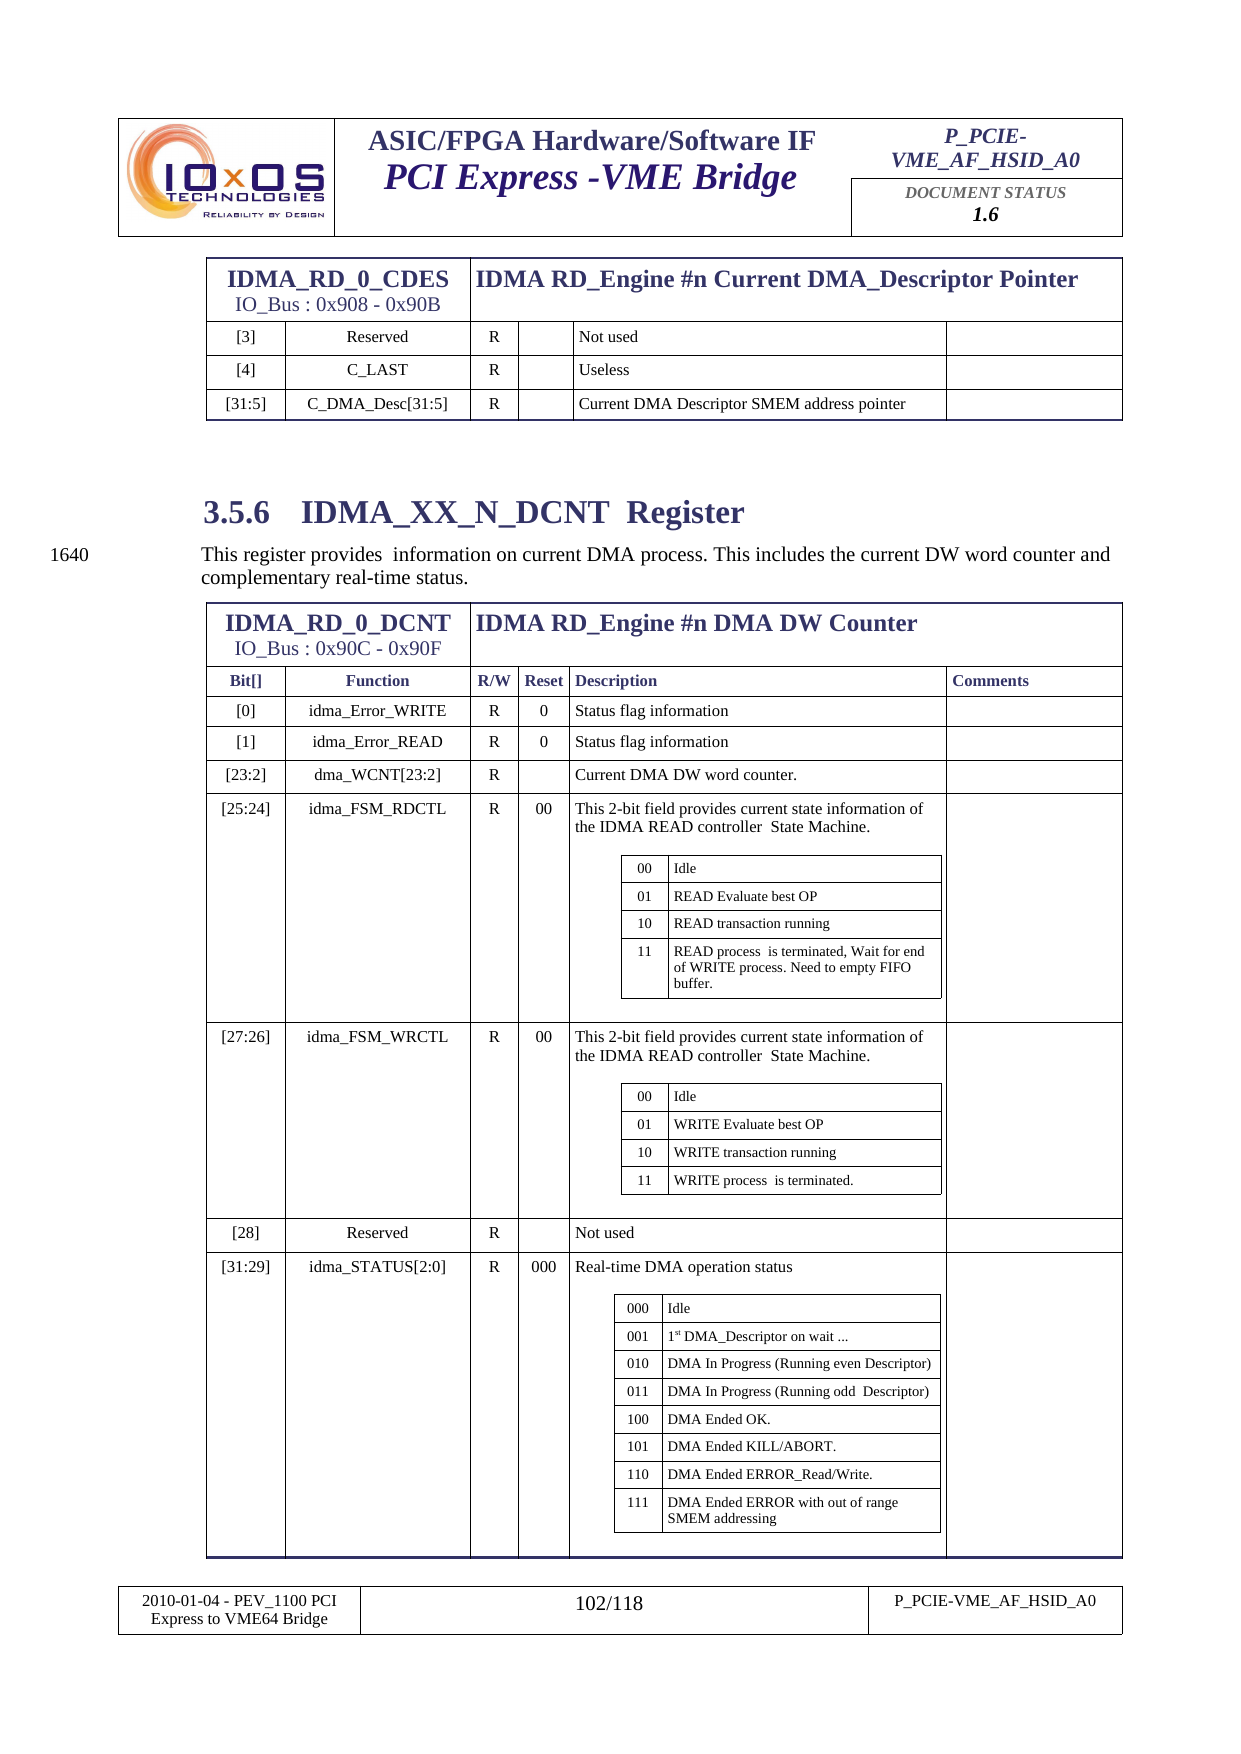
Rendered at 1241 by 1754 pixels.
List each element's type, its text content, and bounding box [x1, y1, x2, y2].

table_cell Current DMA Descriptor SMEM address pointer [574, 390, 946, 418]
table_cell Bit[] [207, 667, 285, 696]
table_cell 0 [519, 727, 569, 760]
table_cell 000 [519, 1253, 569, 1556]
table_cell R [471, 727, 518, 760]
table_cell R [471, 1253, 518, 1556]
table_cell R [471, 697, 518, 726]
table_cell idma_FSM_RDCTL [286, 794, 470, 1022]
table_cell 110 [615, 1462, 662, 1488]
table_cell This 2-bit field provides current state information of the IDMA READ controller State Machine. [570, 1023, 946, 1218]
table_cell idma_Error_WRITE [286, 697, 470, 726]
table_cell Real-time DMA operation status [570, 1253, 946, 1556]
table_cell Function [286, 667, 470, 696]
table_cell Not used [570, 1219, 946, 1252]
table_cell WRITE process is terminated. [669, 1167, 941, 1194]
table_header IDMA_RD_0_DCNT IO_Bus : 0x90C - 0x90F [207, 604, 470, 666]
table_cell R [471, 794, 518, 1022]
table_cell [947, 390, 1122, 418]
table_cell Description [570, 667, 946, 696]
table_cell [519, 1219, 569, 1252]
table_cell C_DMA_Desc[31:5] [286, 390, 470, 418]
table_cell [4] [207, 356, 285, 388]
table_cell [947, 356, 1122, 388]
table_cell [947, 1219, 1122, 1252]
table_header Idle [669, 856, 941, 882]
text This register provides information on current DMA process. This includes the current DW word counter and complementary real-time status. [201, 543, 1122, 589]
table_cell [519, 390, 573, 418]
table_cell Reset [519, 667, 569, 696]
table_header 00 [622, 1084, 668, 1111]
subtitle IDMA_XX_N_DCNT Register [195, 494, 1122, 531]
table_cell 11 [622, 939, 668, 998]
table_cell READ transaction running [669, 911, 941, 938]
table_cell [947, 322, 1122, 355]
table_cell Comments [947, 667, 1122, 696]
table_header 000 [615, 1295, 662, 1322]
table_cell 1st DMA_Descriptor on wait ... [663, 1323, 940, 1350]
table_cell [3] [207, 322, 285, 355]
table_cell 111 [615, 1489, 662, 1532]
table_cell idma_STATUS[2:0] [286, 1253, 470, 1556]
table_cell [31:29] [207, 1253, 285, 1556]
table_cell R [471, 322, 518, 355]
table_cell [947, 761, 1122, 793]
table_header Idle [669, 1084, 941, 1111]
table_cell WRITE transaction running [669, 1140, 941, 1166]
table_cell Reserved [286, 1219, 470, 1252]
table_cell 11 [622, 1167, 668, 1194]
table_cell 100 [615, 1406, 662, 1433]
table_header IDMA RD_Engine #n DMA DW Counter [471, 604, 1122, 666]
table_header Idle [663, 1295, 940, 1322]
table_cell 10 [622, 1140, 668, 1166]
table_cell This 2-bit field provides current state information of the IDMA READ controller State Machine. [570, 794, 946, 1022]
table_cell Reserved [286, 322, 470, 355]
table_cell [1] [207, 727, 285, 760]
table_cell DMA Ended ERROR with out of range SMEM addressing [663, 1489, 940, 1532]
table_header IDMA_RD_0_CDES IO_Bus : 0x908 - 0x90B [207, 259, 470, 321]
picture [125, 123, 326, 222]
table_cell [947, 727, 1122, 760]
table_cell [947, 1253, 1122, 1556]
table_cell [0] [207, 697, 285, 726]
table_cell DMA In Progress (Running even Descriptor) [663, 1351, 940, 1377]
table_cell DMA In Progress (Running odd Descriptor) [663, 1379, 940, 1405]
table_cell WRITE Evaluate best OP [669, 1112, 941, 1138]
table_cell DMA Ended OK. [663, 1406, 940, 1433]
table_cell Useless [574, 356, 946, 388]
table_cell 01 [622, 883, 668, 910]
table_cell READ Evaluate best OP [669, 883, 941, 910]
table_cell DMA Ended ERROR_Read/Write. [663, 1462, 940, 1488]
table_cell 00 [519, 794, 569, 1022]
table_cell [947, 697, 1122, 726]
table_cell R [471, 390, 518, 418]
table_cell [947, 794, 1122, 1022]
table_cell dma_WCNT[23:2] [286, 761, 470, 793]
table_cell 01 [622, 1112, 668, 1138]
table_cell idma_Error_READ [286, 727, 470, 760]
table_cell [23:2] [207, 761, 285, 793]
table_cell 101 [615, 1434, 662, 1461]
table_cell Current DMA DW word counter. [570, 761, 946, 793]
table_header IDMA RD_Engine #n Current DMA_Descriptor Pointer [471, 259, 1122, 321]
table_cell 011 [615, 1379, 662, 1405]
table_cell 010 [615, 1351, 662, 1377]
table_cell 001 [615, 1323, 662, 1350]
table_cell [519, 322, 573, 355]
table_cell [519, 356, 573, 388]
table_cell 00 [519, 1023, 569, 1218]
table_cell 0 [519, 697, 569, 726]
table_cell READ process is terminated, Wait for end of WRITE process. Need to empty FIFO buffer. [669, 939, 941, 998]
table_cell Not used [574, 322, 946, 355]
table_cell R/W [471, 667, 518, 696]
table_cell [27:26] [207, 1023, 285, 1218]
table_cell [25:24] [207, 794, 285, 1022]
table_cell R [471, 761, 518, 793]
table_cell [519, 761, 569, 793]
table_cell [947, 1023, 1122, 1218]
table_cell R [471, 1219, 518, 1252]
table_cell R [471, 356, 518, 388]
table_header 00 [622, 856, 668, 882]
table_cell Status flag information [570, 697, 946, 726]
table_cell idma_FSM_WRCTL [286, 1023, 470, 1218]
table_cell Status flag information [570, 727, 946, 760]
table_cell 10 [622, 911, 668, 938]
table_cell DMA Ended KILL/ABORT. [663, 1434, 940, 1461]
table_cell R [471, 1023, 518, 1218]
table_cell C_LAST [286, 356, 470, 388]
table_cell [31:5] [207, 390, 285, 418]
table_cell [28] [207, 1219, 285, 1252]
